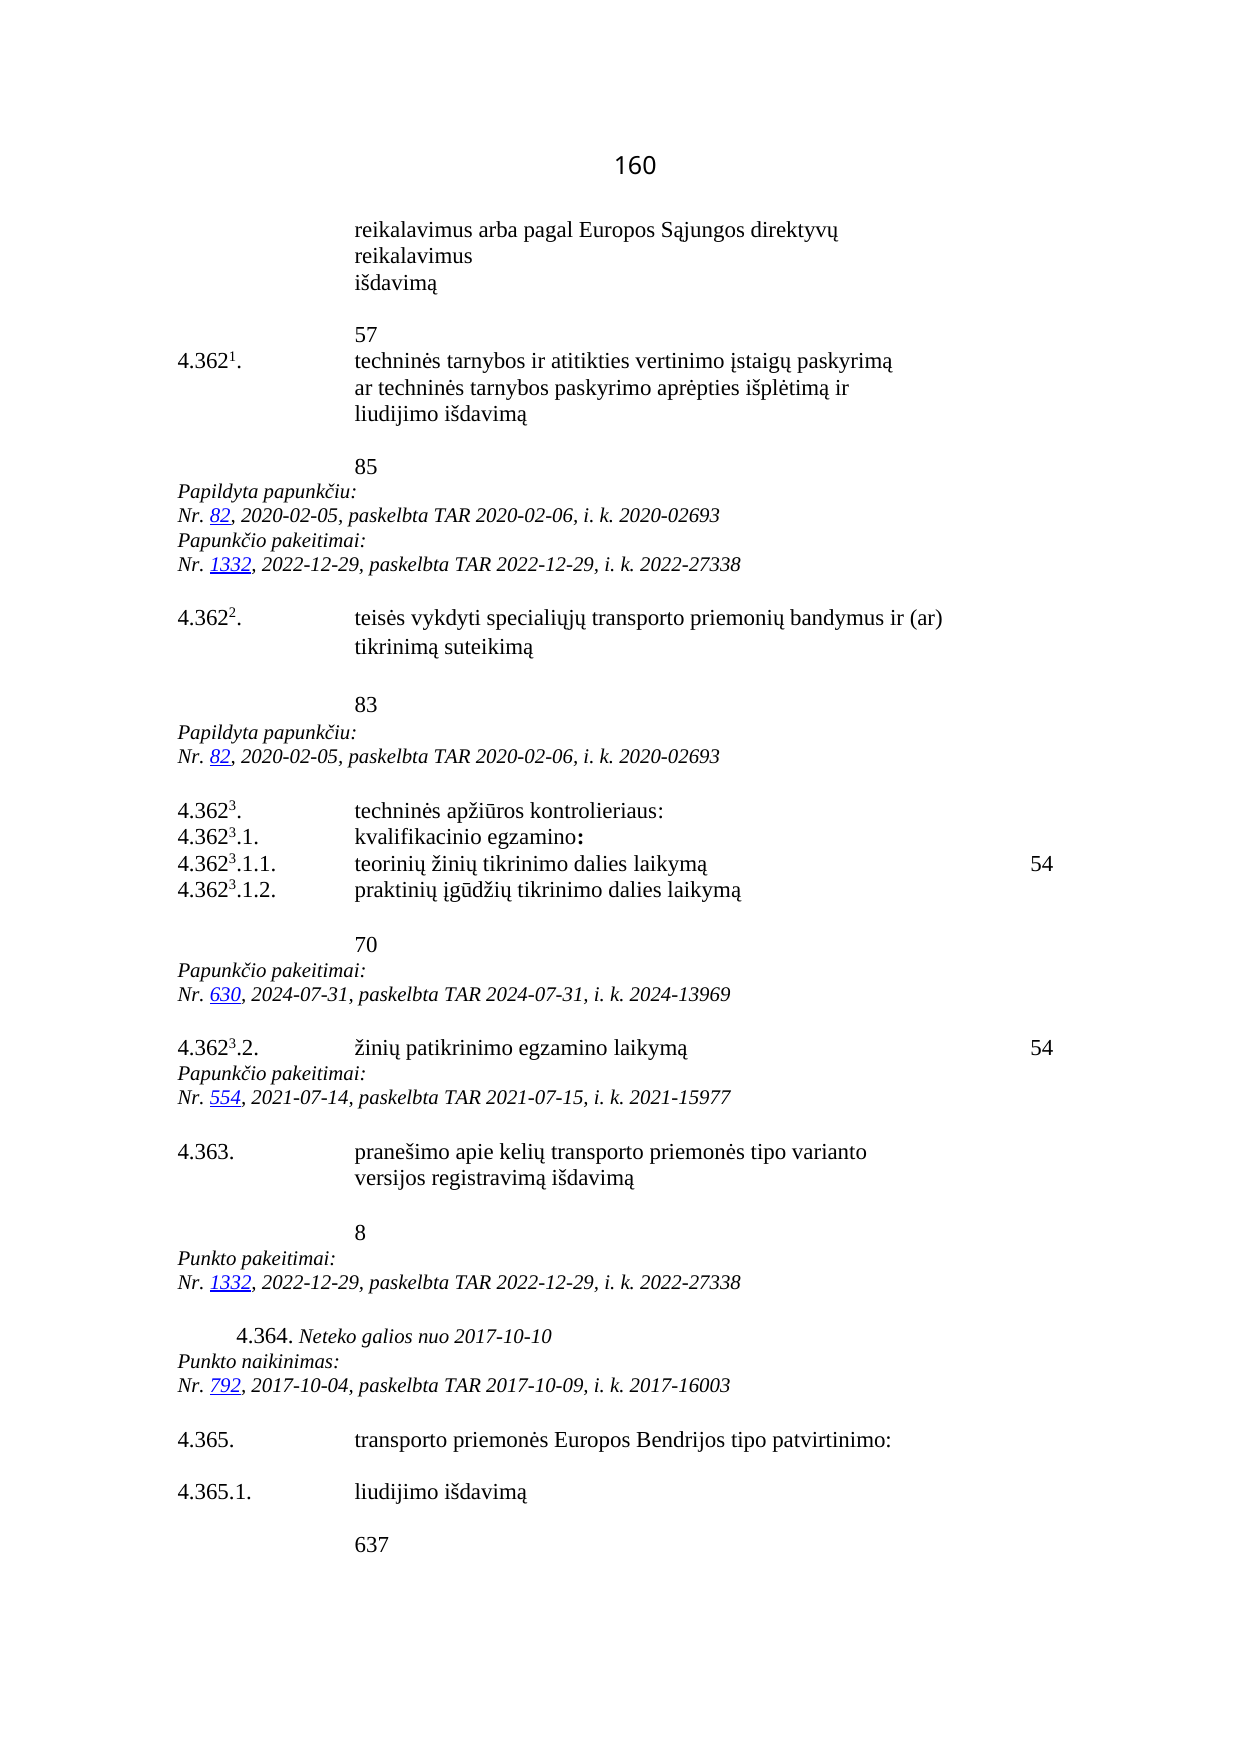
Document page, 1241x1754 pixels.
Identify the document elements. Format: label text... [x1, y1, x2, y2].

text 4.3623.1.2. praktinių įgūdžių tikrinimo dalies laikymą 70 [177, 876, 915, 958]
text Punkto naikinimas: [177, 1349, 1092, 1373]
text Papunkčio pakeitimai: [177, 527, 1092, 552]
text Nr. 554, 2021-07-14, paskelbta TAR 2021-07-15, i. k. 2021-15977 [177, 1085, 1092, 1109]
text 4.363. pranešimo apie kelių transporto priemonės tipo varianto versijos registravimą išdavimą 8 [177, 1138, 915, 1246]
text 4.3623. techninės apžiūros kontrolieriaus: [177, 797, 1092, 823]
text 4.3622. teisės vykdyti specialiųjų transporto priemonių bandymus ir (ar) tikrinimą suteikimą 83 [177, 604, 989, 718]
text Punkto pakeitimai: [177, 1246, 1092, 1269]
text Papunkčio pakeitimai: [177, 958, 1092, 982]
text išdavimą 57 [354, 268, 945, 348]
text Nr. 1332, 2022-12-29, paskelbta TAR 2022-12-29, i. k. 2022-27338 [177, 552, 1092, 576]
text 4.3623.2. žinių patikrinimo egzamino laikymą 54 [177, 1034, 1092, 1061]
text Nr. 630, 2024-07-31, paskelbta TAR 2024-07-31, i. k. 2024-13969 [177, 982, 1092, 1006]
text 4.3623.1.1. teorinių žinių tikrinimo dalies laikymą 54 [177, 850, 1092, 876]
text 4.3623.1. kvalifikacinio egzamino: [177, 823, 1092, 850]
text 4.365.1. liudijimo išdavimą 637 [177, 1478, 945, 1557]
text Papildyta papunkčiu: [177, 479, 1092, 503]
text Nr. 82, 2020-02-05, paskelbta TAR 2020-02-06, i. k. 2020-02693 [177, 744, 1092, 768]
text 4.3621. techninės tarnybos ir atitikties vertinimo įstaigų paskyrimą ar techninės tarnybos paskyrimo aprėpties išplėtimą ir liudijimo išdavimą 85 [177, 348, 915, 479]
text reikalavimus arba pagal Europos Sąjungos direktyvų reikalavimus [354, 216, 945, 268]
text Nr. 82, 2020-02-05, paskelbta TAR 2020-02-06, i. k. 2020-02693 [177, 503, 1092, 527]
text 4.365. transporto priemonės Europos Bendrijos tipo patvirtinimo: [177, 1426, 945, 1478]
text 4.364. Neteko galios nuo 2017-10-10 [177, 1322, 1092, 1349]
text Nr. 792, 2017-10-04, paskelbta TAR 2017-10-09, i. k. 2017-16003 [177, 1373, 1092, 1397]
text Papunkčio pakeitimai: [177, 1061, 1092, 1085]
text Nr. 1332, 2022-12-29, paskelbta TAR 2022-12-29, i. k. 2022-27338 [177, 1269, 1092, 1294]
text Papildyta papunkčiu: [177, 720, 1092, 744]
